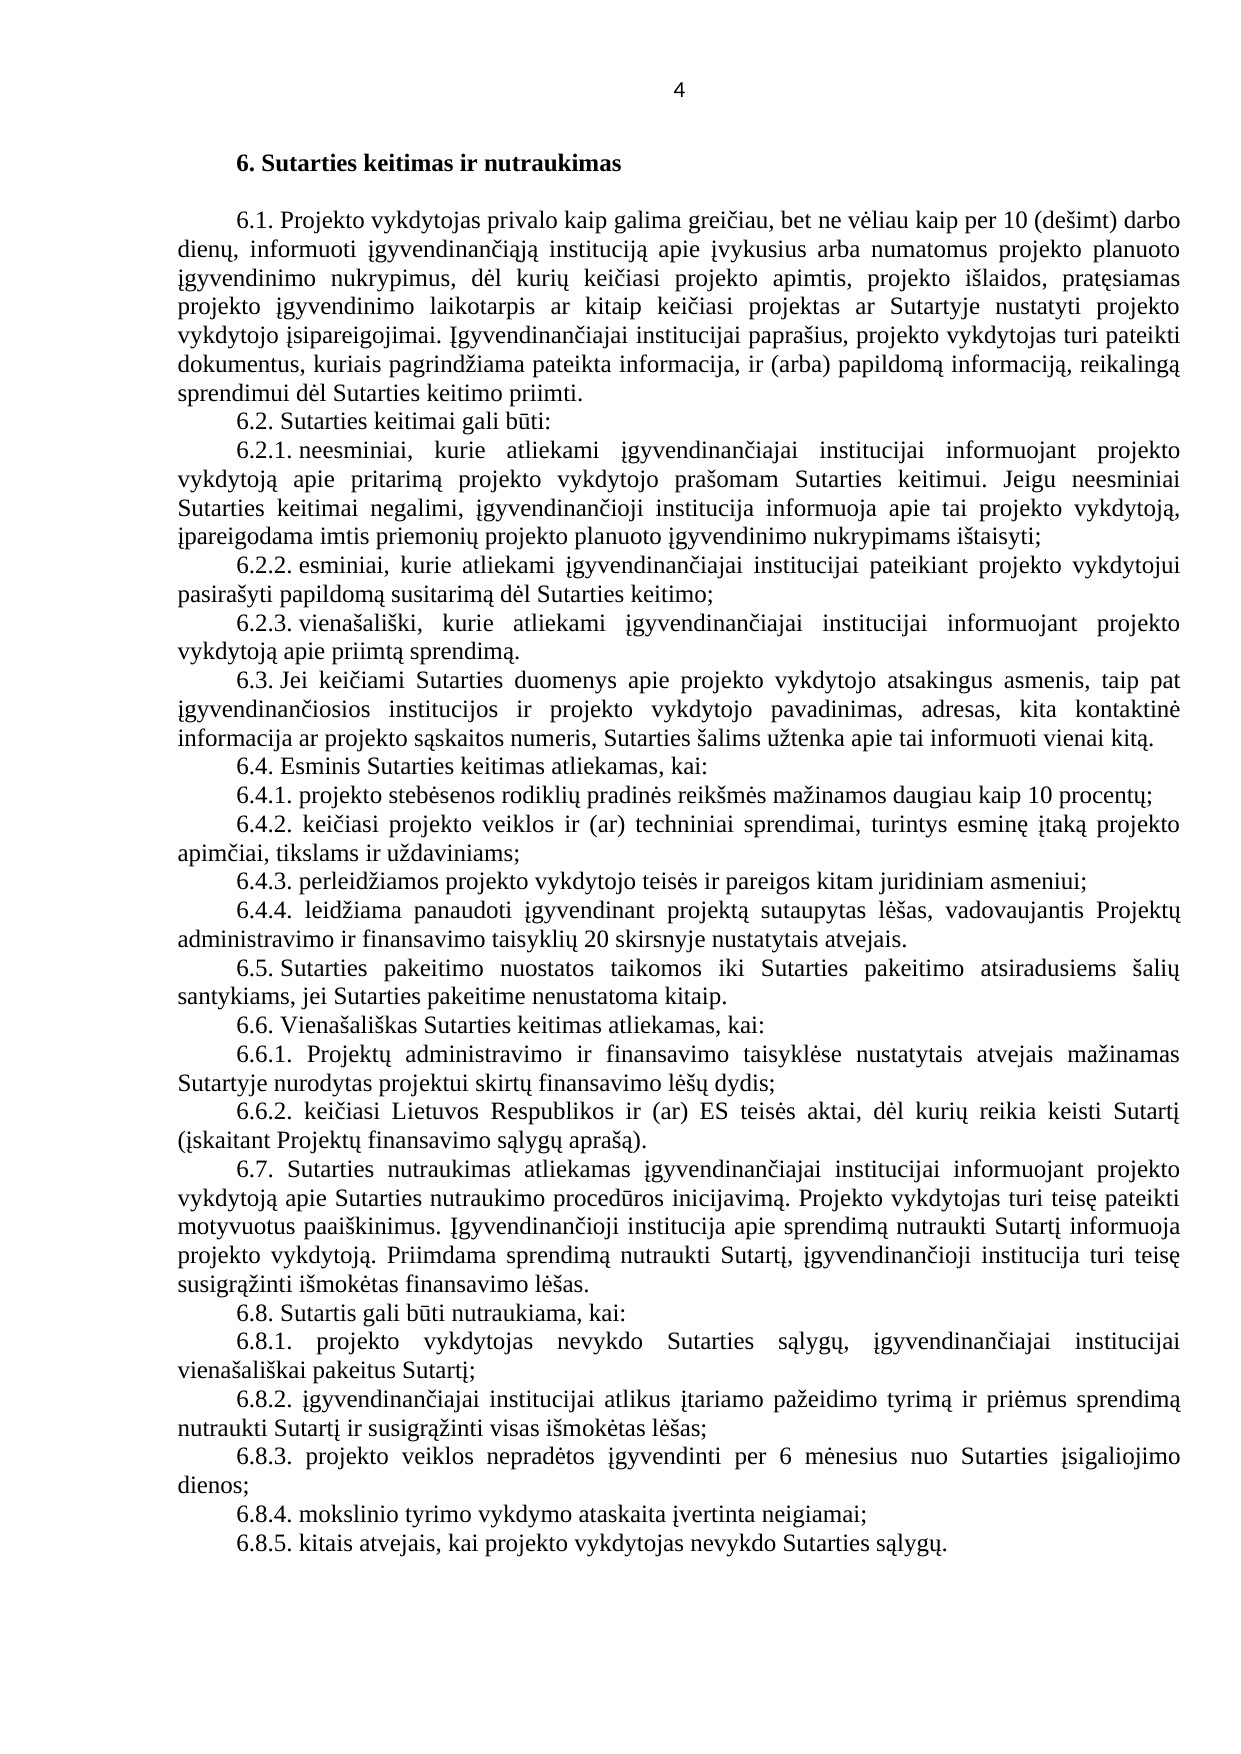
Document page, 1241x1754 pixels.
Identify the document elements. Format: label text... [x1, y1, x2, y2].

text 6.5. Sutarties pakeitimo nuostatos taikomos iki Sutarties pakeitimo atsiradusiems šalių santykiams, jei Sutarties pakeitime nenustatoma kitaip. [177, 953, 1181, 1010]
text 6.8.1. projekto vykdytojas nevykdo Sutarties sąlygų, įgyvendinančiajai institucijai vienašališkai pakeitus Sutartį; [177, 1326, 1181, 1384]
text 6.8.4. mokslinio tyrimo vykdymo ataskaita įvertinta neigiamai; [177, 1499, 1181, 1528]
text 6.4. Esminis Sutarties keitimas atliekamas, kai: [177, 751, 1181, 780]
text 6.6. Vienašališkas Sutarties keitimas atliekamas, kai: [177, 1010, 1181, 1039]
text 6.2.3. vienašališki, kurie atliekami įgyvendinančiajai institucijai informuojant projekto vykdytoją apie priimtą sprendimą. [177, 608, 1181, 665]
text 6.2.2. esminiai, kurie atliekami įgyvendinančiajai institucijai pateikiant projekto vykdytojui pasirašyti papildomą susitarimą dėl Sutarties keitimo; [177, 550, 1181, 608]
text 6.3. Jei keičiami Sutarties duomenys apie projekto vykdytojo atsakingus asmenis, taip pat įgyvendinančiosios institucijos ir projekto vykdytojo pavadinimas, adresas, kita kontaktinė informacija ar projekto sąskaitos numeris, Sutarties šalims užtenka apie tai informuoti vienai kitą. [177, 665, 1181, 751]
text 6.4.1. projekto stebėsenos rodiklių pradinės reikšmės mažinamos daugiau kaip 10 procentų; [177, 780, 1181, 809]
text 6.4.4. leidžiama panaudoti įgyvendinant projektą sutaupytas lėšas, vadovaujantis Projektų administravimo ir finansavimo taisyklių 20 skirsnyje nustatytais atvejais. [177, 895, 1181, 953]
text 6.4.3. perleidžiamos projekto vykdytojo teisės ir pareigos kitam juridiniam asmeniui; [177, 866, 1181, 895]
text 6.2. Sutarties keitimai gali būti: [177, 406, 1181, 435]
text 6.8.5. kitais atvejais, kai projekto vykdytojas nevykdo Sutarties sąlygų. [177, 1528, 1181, 1556]
text 6. Sutarties keitimas ir nutraukimas [236, 148, 1181, 176]
text 6.6.1. Projektų administravimo ir finansavimo taisyklėse nustatytais atvejais mažinamas Sutartyje nurodytas projektui skirtų finansavimo lėšų dydis; [177, 1039, 1181, 1096]
text 6.8. Sutartis gali būti nutraukiama, kai: [177, 1298, 1181, 1326]
text 6.6.2. keičiasi Lietuvos Respublikos ir (ar) ES teisės aktai, dėl kurių reikia keisti Sutartį (įskaitant Projektų finansavimo sąlygų aprašą). [177, 1096, 1181, 1154]
text 6.2.1. neesminiai, kurie atliekami įgyvendinančiajai institucijai informuojant projekto vykdytoją apie pritarimą projekto vykdytojo prašomam Sutarties keitimui. Jeigu neesminiai Sutarties keitimai negalimi, įgyvendinančioji institucija informuoja apie tai projekto vykdytoją, įpareigodama imtis priemonių projekto planuoto įgyvendinimo nukrypimams ištaisyti; [177, 435, 1181, 550]
text 6.4.2. keičiasi projekto veiklos ir (ar) techniniai sprendimai, turintys esminę įtaką projekto apimčiai, tikslams ir uždaviniams; [177, 809, 1181, 866]
text 6.7. Sutarties nutraukimas atliekamas įgyvendinančiajai institucijai informuojant projekto vykdytoją apie Sutarties nutraukimo procedūros inicijavimą. Projekto vykdytojas turi teisę pateikti motyvuotus paaiškinimus. Įgyvendinančioji institucija apie sprendimą nutraukti Sutartį informuoja projekto vykdytoją. Priimdama sprendimą nutraukti Sutartį, įgyvendinančioji institucija turi teisę susigrąžinti išmokėtas finansavimo lėšas. [177, 1154, 1181, 1298]
text 6.1. Projekto vykdytojas privalo kaip galima greičiau, bet ne vėliau kaip per 10 (dešimt) darbo dienų, informuoti įgyvendinančiąją instituciją apie įvykusius arba numatomus projekto planuoto įgyvendinimo nukrypimus, dėl kurių keičiasi projekto apimtis, projekto išlaidos, pratęsiamas projekto įgyvendinimo laikotarpis ar kitaip keičiasi projektas ar Sutartyje nustatyti projekto vykdytojo įsipareigojimai. Įgyvendinančiajai institucijai paprašius, projekto vykdytojas turi pateikti dokumentus, kuriais pagrindžiama pateikta informacija, ir (arba) papildomą informaciją, reikalingą sprendimui dėl Sutarties keitimo priimti. [177, 205, 1181, 406]
text 6.8.2. įgyvendinančiajai institucijai atlikus įtariamo pažeidimo tyrimą ir priėmus sprendimą nutraukti Sutartį ir susigrąžinti visas išmokėtas lėšas; [177, 1384, 1181, 1441]
text 6.8.3. projekto veiklos nepradėtos įgyvendinti per 6 mėnesius nuo Sutarties įsigaliojimo dienos; [177, 1441, 1181, 1499]
